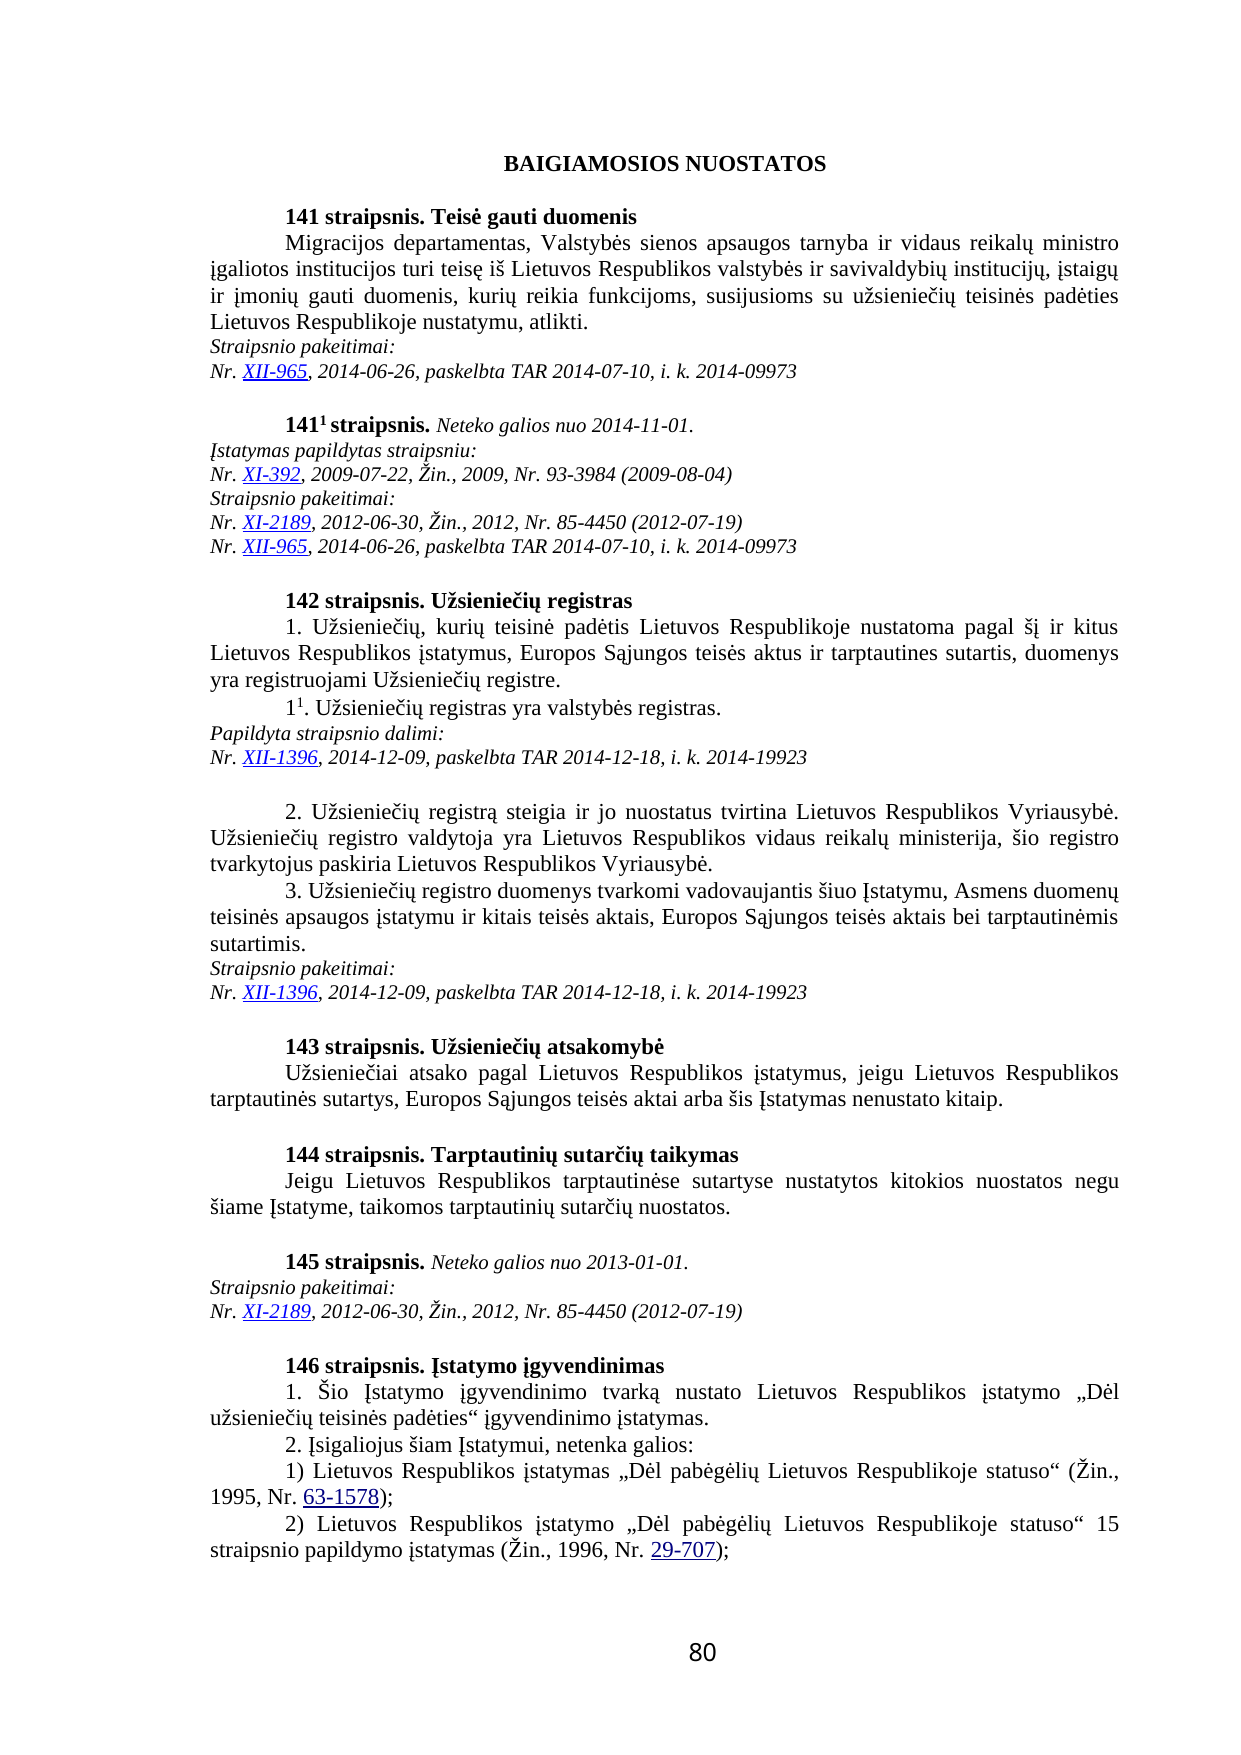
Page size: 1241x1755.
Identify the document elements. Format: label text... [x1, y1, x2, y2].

text BAIGIAMOSIOS NUOSTATOS [210, 150, 1120, 176]
text Nr. XII-1396, 2014-12-09, paskelbta TAR 2014-12-18, i. k. 2014-19923 [210, 980, 1120, 1004]
text 3. Užsieniečių registro duomenys tvarkomi vadovaujantis šiuo Įstatymu, Asmens duomenų teisinės apsaugos įstatymu ir kitais teisės aktais, Europos Sąjungos teisės aktais bei tarptautinėmis sutartimis. [210, 877, 1120, 956]
text 11. Užsieniečių registras yra valstybės registras. [210, 692, 1120, 721]
text 1. Užsieniečių, kurių teisinė padėtis Lietuvos Respublikoje nustatoma pagal šį ir kitus Lietuvos Respublikos įstatymus, Europos Sąjungos teisės aktus ir tarptautines sutartis, duomenys yra registruojami Užsieniečių registre. [210, 613, 1120, 692]
text Nr. XI-392, 2009-07-22, Žin., 2009, Nr. 93-3984 (2009-08-04) [210, 462, 1120, 486]
text 2) Lietuvos Respublikos įstatymo „Dėl pabėgėlių Lietuvos Respublikoje statuso“ 15 straipsnio papildymo įstatymas (Žin., 1996, Nr. 29-707); [210, 1510, 1120, 1562]
text Nr. XII-965, 2014-06-26, paskelbta TAR 2014-07-10, i. k. 2014-09973 [210, 358, 1120, 383]
text Straipsnio pakeitimai: [210, 334, 1120, 358]
text Užsieniečiai atsako pagal Lietuvos Respublikos įstatymus, jeigu Lietuvos Respublikos tarptautinės sutartys, Europos Sąjungos teisės aktai arba šis Įstatymas nenustato kitaip. [210, 1059, 1120, 1112]
text 145 straipsnis. Neteko galios nuo 2013-01-01. [210, 1248, 1120, 1275]
text 1) Lietuvos Respublikos įstatymas „Dėl pabėgėlių Lietuvos Respublikoje statuso“ (Žin., 1995, Nr. 63-1578); [210, 1457, 1120, 1510]
text 2. Užsieniečių registrą steigia ir jo nuostatus tvirtina Lietuvos Respublikos Vyriausybė. Užsieniečių registro valdytoja yra Lietuvos Respublikos vidaus reikalų ministerija, šio registro tvarkytojus paskiria Lietuvos Respublikos Vyriausybė. [210, 798, 1120, 877]
text Nr. XII-1396, 2014-12-09, paskelbta TAR 2014-12-18, i. k. 2014-19923 [210, 745, 1120, 769]
text Straipsnio pakeitimai: [210, 1275, 1120, 1299]
subtitle 143 straipsnis. Užsieniečių atsakomybė [210, 1033, 1120, 1059]
text 2. Įsigaliojus šiam Įstatymui, netenka galios: [210, 1431, 1120, 1457]
text Migracijos departamentas, Valstybės sienos apsaugos tarnyba ir vidaus reikalų ministro įgaliotos institucijos turi teisę iš Lietuvos Respublikos valstybės ir savivaldybių institucijų, įstaigų ir įmonių gauti duomenis, kurių reikia funkcijoms, susijusioms su užsieniečių teisinės padėties Lietuvos Respublikoje nustatymu, atlikti. [210, 229, 1120, 334]
text Straipsnio pakeitimai: [210, 956, 1120, 980]
text Nr. XI-2189, 2012-06-30, Žin., 2012, Nr. 85-4450 (2012-07-19) [210, 510, 1120, 534]
subtitle 141 straipsnis. Teisė gauti duomenis [210, 203, 1120, 229]
subtitle 142 straipsnis. Užsieniečių registras [210, 587, 1120, 613]
text 144 straipsnis. Tarptautinių sutarčių taikymas [210, 1141, 1120, 1167]
text Įstatymas papildytas straipsniu: [210, 438, 1120, 462]
text Papildyta straipsnio dalimi: [210, 721, 1120, 745]
text Nr. XI-2189, 2012-06-30, Žin., 2012, Nr. 85-4450 (2012-07-19) [210, 1299, 1120, 1323]
text Straipsnio pakeitimai: [210, 486, 1120, 510]
text 1. Šio Įstatymo įgyvendinimo tvarką nustato Lietuvos Respublikos įstatymo „Dėl užsieniečių teisinės padėties“ įgyvendinimo įstatymas. [210, 1378, 1120, 1431]
text Jeigu Lietuvos Respublikos tarptautinėse sutartyse nustatytos kitokios nuostatos negu šiame Įstatyme, taikomos tarptautinių sutarčių nuostatos. [210, 1167, 1120, 1220]
text 1411 straipsnis. Neteko galios nuo 2014-11-01. [210, 411, 1120, 438]
text Nr. XII-965, 2014-06-26, paskelbta TAR 2014-07-10, i. k. 2014-09973 [210, 534, 1120, 558]
text 146 straipsnis. Įstatymo įgyvendinimas [210, 1352, 1120, 1378]
